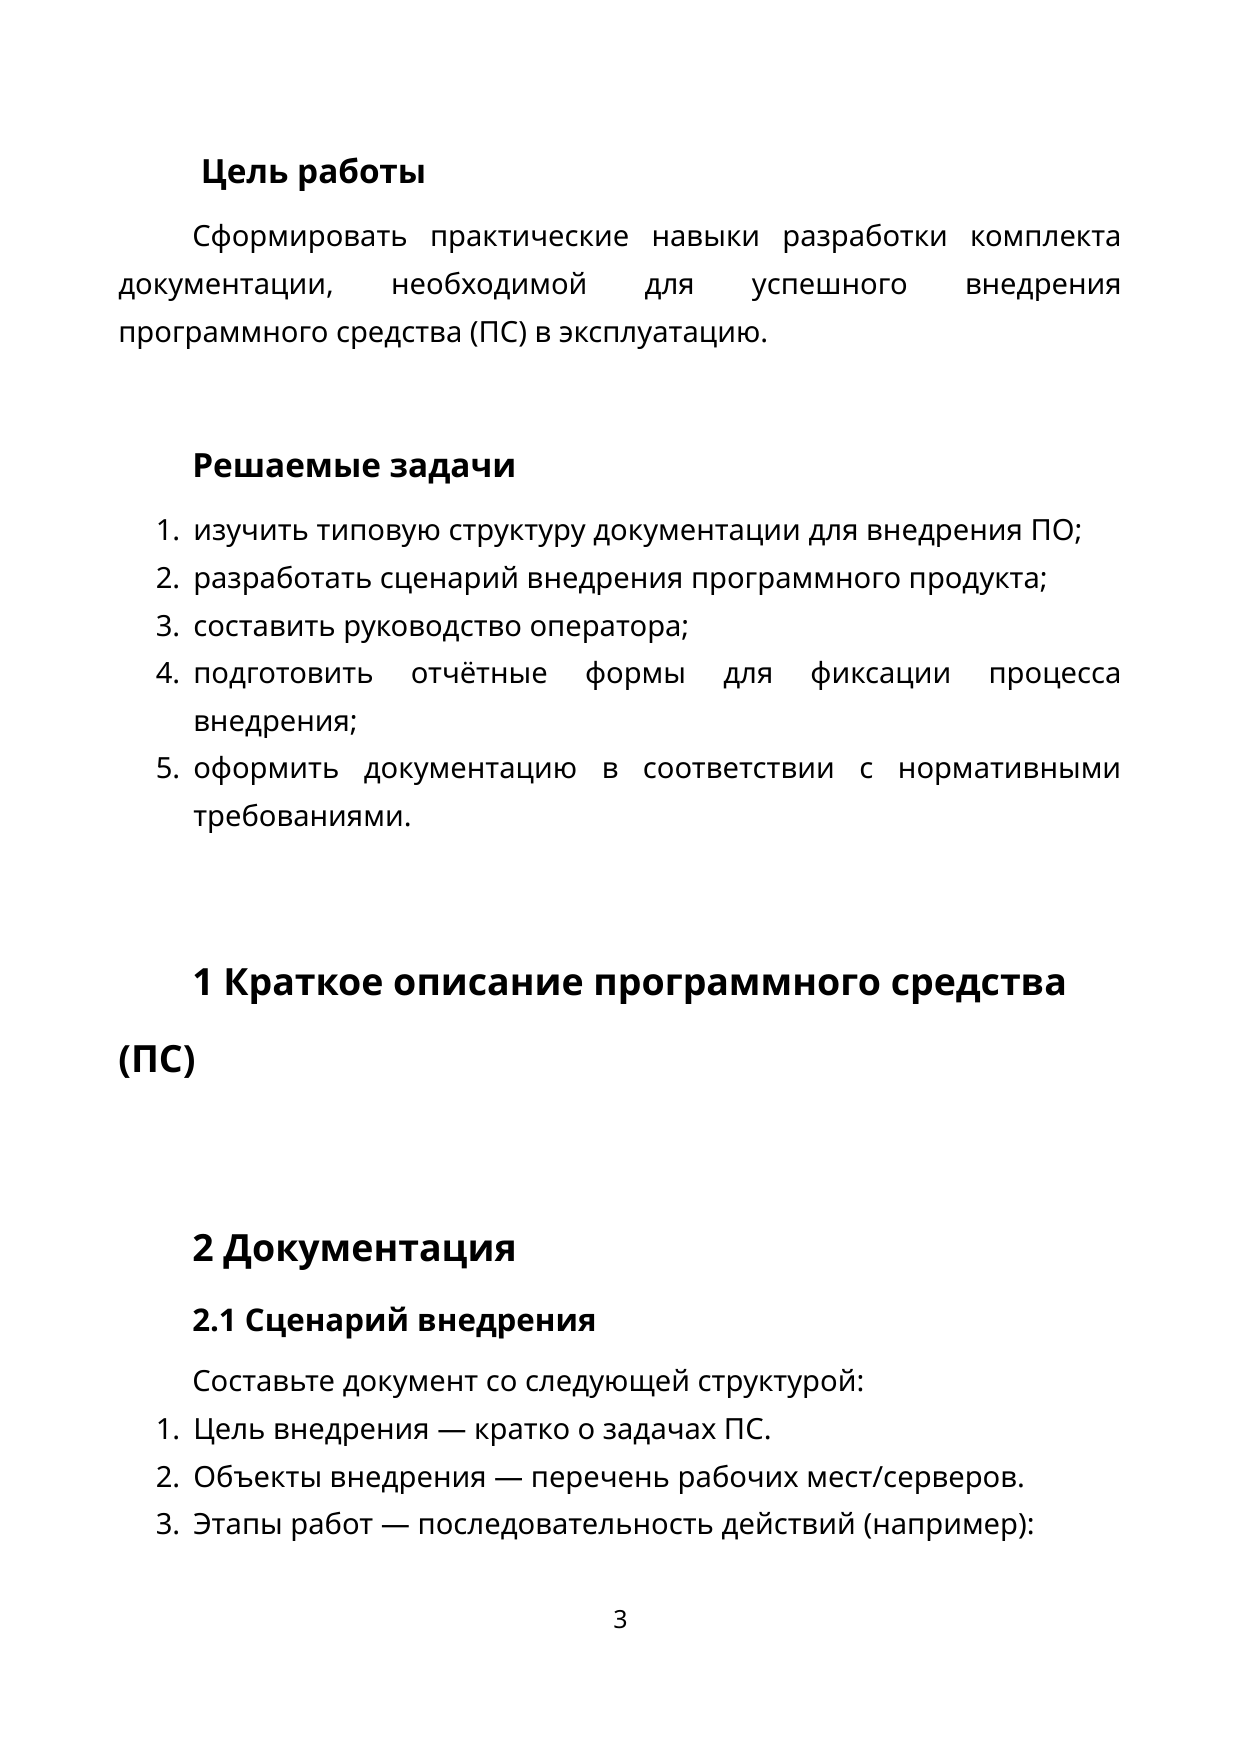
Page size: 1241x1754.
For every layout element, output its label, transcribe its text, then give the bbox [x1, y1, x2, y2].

list оформить документацию в соответствии с нормативными требованиями. [156, 748, 1122, 835]
subtitle Цель работы [118, 148, 1122, 193]
list изучить типовую структуру документации для внедрения ПО; [156, 510, 1122, 549]
list Этапы работ — последовательность действий (например): [156, 1503, 1122, 1543]
list подготовить отчётные формы для фиксации процесса внедрения; [156, 652, 1122, 740]
text Сформировать практические навыки разработки комплекта документации, необходимой для успешного внедрения программного средства (ПС) в эксплуатацию. [118, 216, 1122, 351]
list составить руководство оператора; [156, 605, 1122, 644]
list Цель внедрения — кратко о задачах ПС. [156, 1408, 1122, 1448]
subtitle Решаемые задачи [118, 442, 1122, 487]
text Составьте документ со следующей структурой: [118, 1361, 1122, 1400]
list разработать сценарий внедрения программного продукта; [156, 557, 1122, 597]
subtitle 2.1 Сценарий внедрения [118, 1298, 1122, 1340]
subtitle 2 Документация [118, 1221, 1122, 1272]
subtitle 1 Краткое описание программного средства (ПС) [118, 956, 1122, 1083]
list Объекты внедрения — перечень рабочих мест/серверов. [156, 1456, 1122, 1496]
